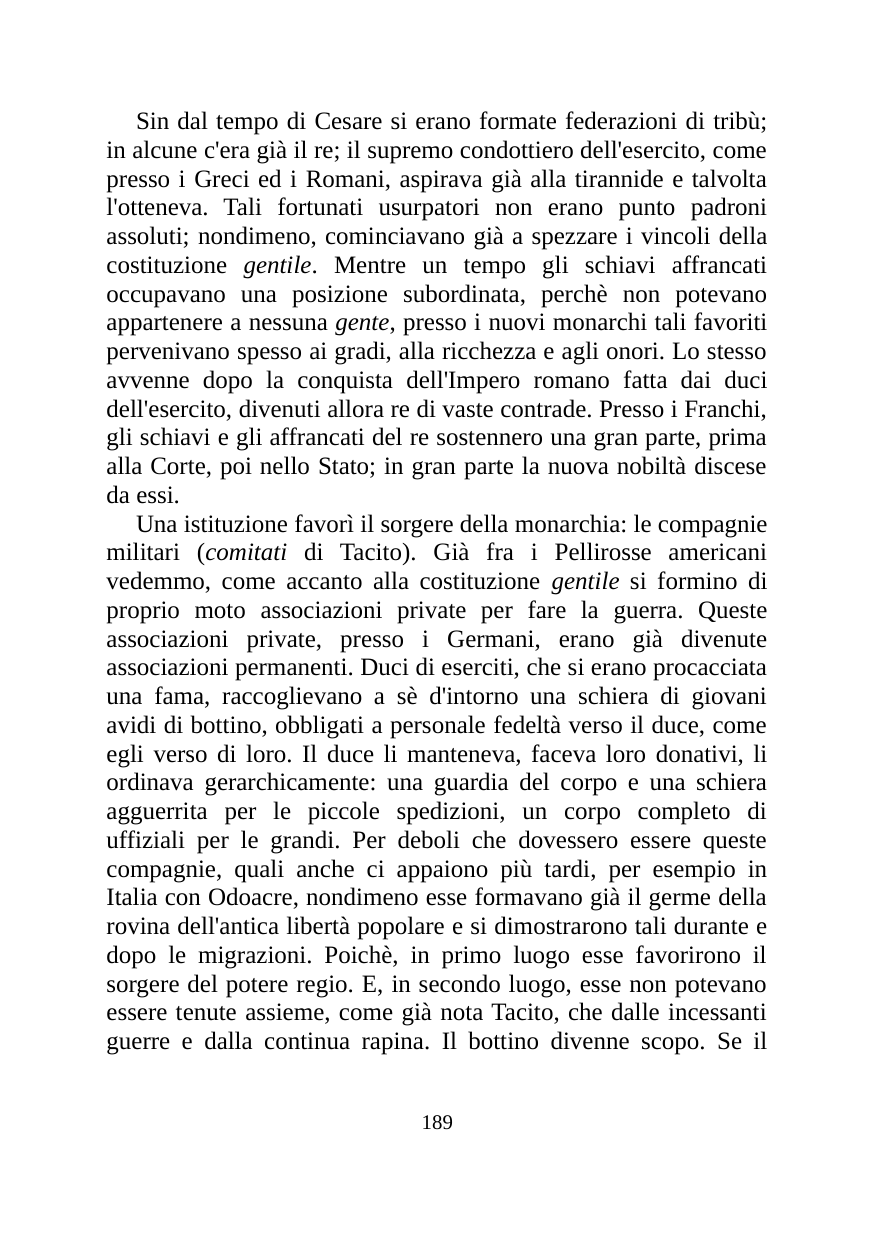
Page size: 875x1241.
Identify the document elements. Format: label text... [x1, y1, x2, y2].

text Sin dal tempo di Cesare si erano formate federazioni di tribù; in alcune c'era già il re; il supremo condottiero dell'esercito, come presso i Greci ed i Romani, aspirava già alla tirannide e talvolta l'otteneva. Tali fortunati usurpatori non erano punto padroni assoluti; nondimeno, cominciavano già a spezzare i vincoli della costituzione gentile. Mentre un tempo gli schiavi affrancati occupavano una posizione subordinata, perchè non potevano appartenere a nessuna gente, presso i nuovi monarchi tali favoriti pervenivano spesso ai gradi, alla ricchezza e agli onori. Lo stesso avvenne dopo la conquista dell'Impero romano fatta dai duci dell'esercito, divenuti allora re di vaste contrade. Presso i Franchi, gli schiavi e gli affrancati del re sostennero una gran parte, prima alla Corte, poi nello Stato; in gran parte la nuova nobiltà discese da essi. [106, 106, 768, 509]
text Una istituzione favorì il sorgere della monarchia: le compagnie militari (comitati di Tacito). Già fra i Pellirosse americani vedemmo, come accanto alla costituzione gentile si formino di proprio moto associazioni private per fare la guerra. Queste associazioni private, presso i Germani, erano già divenute associazioni permanenti. Duci di eserciti, che si erano procacciata una fama, raccoglievano a sè d'intorno una schiera di giovani avidi di bottino, obbligati a personale fedeltà verso il duce, come egli verso di loro. Il duce li manteneva, faceva loro donativi, li ordinava gerarchicamente: una guardia del corpo e una schiera agguerrita per le piccole spedizioni, un corpo completo di uffiziali per le grandi. Per deboli che dovessero essere queste compagnie, quali anche ci appaiono più tardi, per esempio in Italia con Odoacre, nondimeno esse formavano già il germe della rovina dell'antica libertà popolare e si dimostrarono tali durante e dopo le migrazioni. Poichè, in primo luogo esse favorirono il sorgere del potere regio. E, in secondo luogo, esse non potevano essere tenute assieme, come già nota Tacito, che dalle incessanti guerre e dalla continua rapina. Il bottino divenne scopo. Se il [106, 509, 768, 1055]
